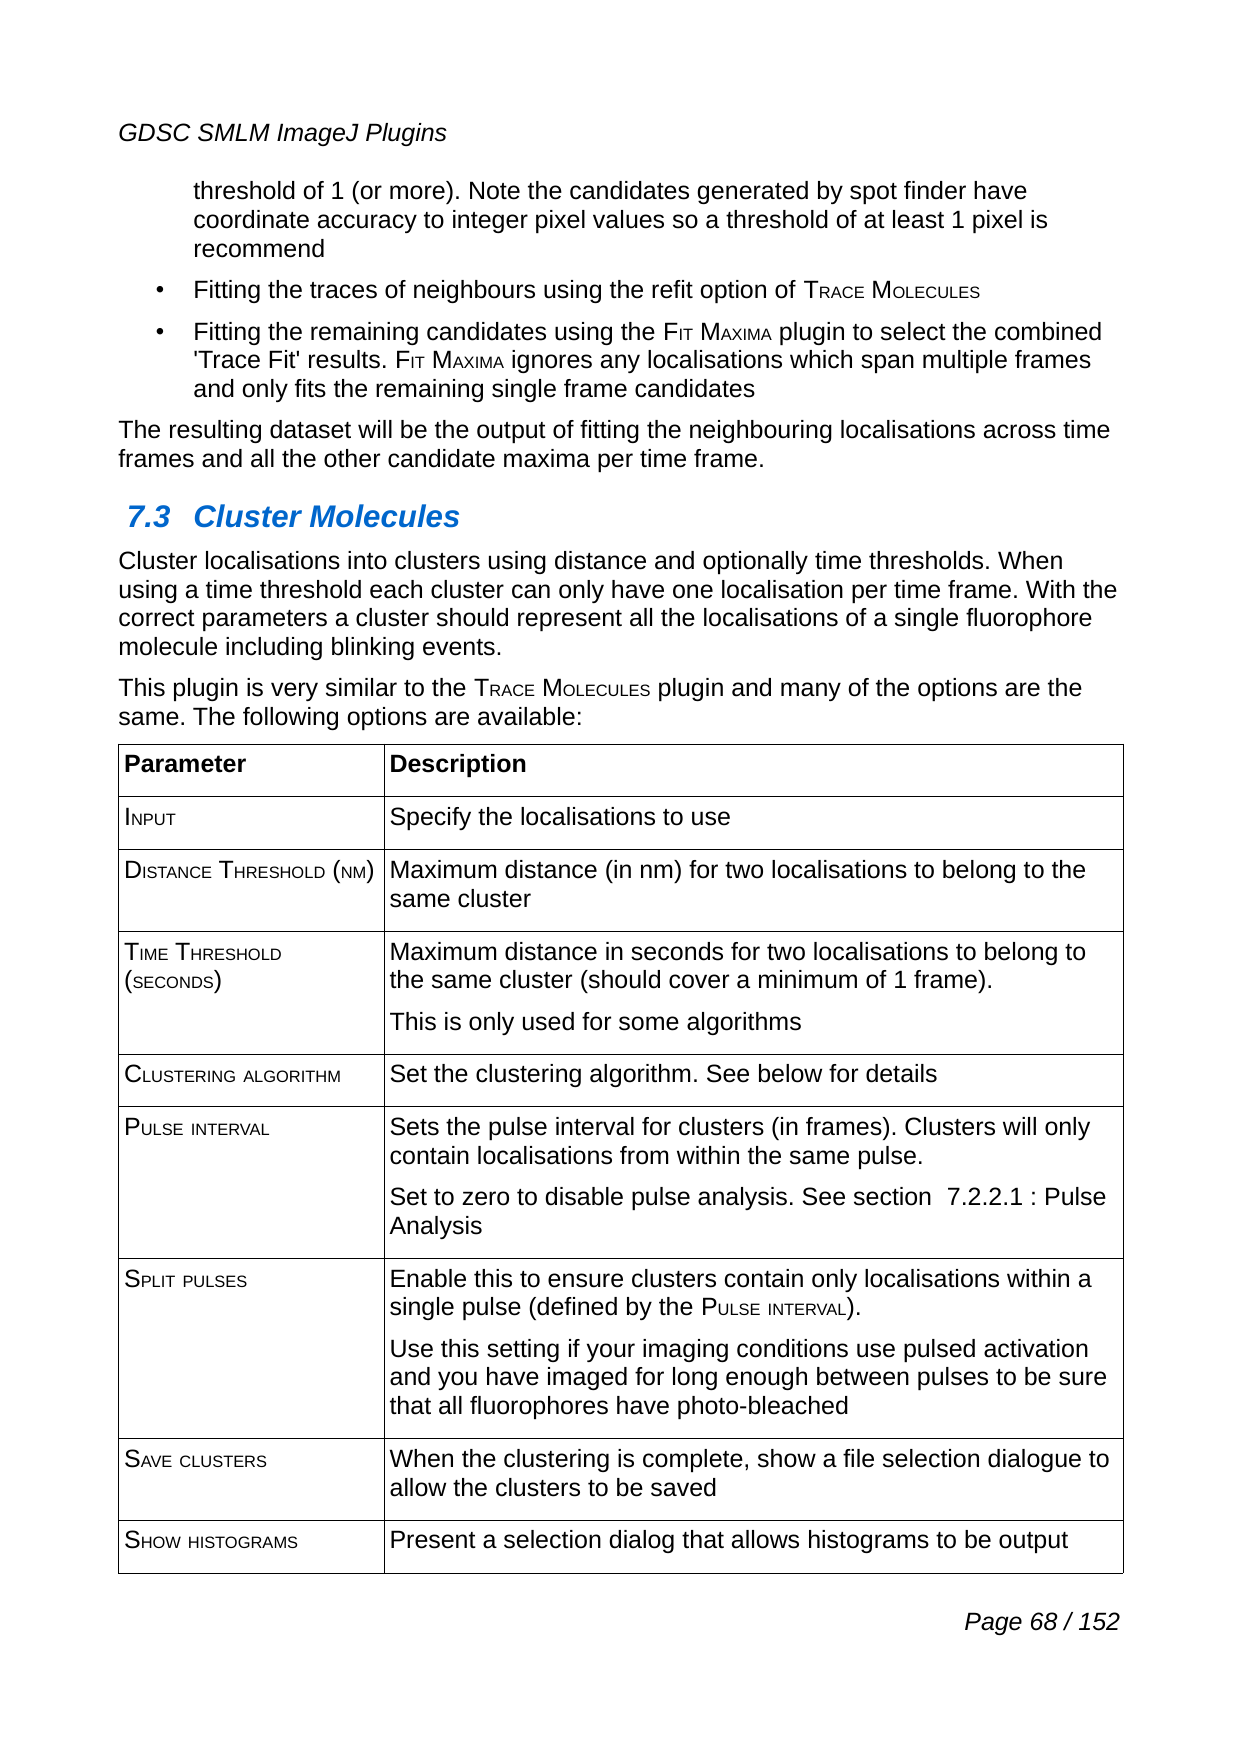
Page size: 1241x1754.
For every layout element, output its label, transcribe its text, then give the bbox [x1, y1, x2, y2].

table_cell When the clustering is complete, show a file selection dialogue to allow the clusters to be saved [385, 1439, 1123, 1520]
table_cell Sets the pulse interval for clusters (in frames). Clusters will only contain localisations from within the same pulse. Set to zero to disable pulse analysis. See section 7.2.2.1: Pulse Analysis [385, 1107, 1123, 1258]
table_header Parameter [119, 745, 384, 796]
list Fitting the remaining candidates using the Fit Maxima plugin to select the combined 'Trace Fit' results. Fit Maxima ignores any localisations which span multiple frames and only fits the remaining single frame candidates [156, 316, 1122, 403]
table_cell Maximum distance (in nm) for two localisations to belong to the same cluster [385, 850, 1123, 931]
table_cell Specify the localisations to use [385, 797, 1123, 849]
text This plugin is very similar to the Trace Molecules plugin and many of the options are the same. The following options are available: [118, 673, 1122, 731]
table_cell Enable this to ensure clusters contain only localisations within a single pulse (defined by the Pulse interval). Use this setting if your imaging conditions use pulsed activation and you have imaged for long enough between pulses to be sure that all fluorophores have photo-bleached [385, 1259, 1123, 1438]
table_cell Clustering algorithm [119, 1055, 384, 1106]
table_cell Time Threshold (seconds) [119, 932, 384, 1053]
table_cell Pulse interval [119, 1107, 384, 1258]
list Fitting the traces of neighbours using the refit option of Trace Molecules [156, 275, 1122, 304]
table_cell Distance Threshold (nm) [119, 850, 384, 931]
table_cell Input [119, 797, 384, 849]
table_cell Maximum distance in seconds for two localisations to belong to the same cluster (should cover a minimum of 1 frame). This is only used for some algorithms [385, 932, 1123, 1053]
table_cell Split pulses [119, 1259, 384, 1438]
table_cell Show histograms [119, 1521, 384, 1572]
text Cluster localisations into clusters using distance and optionally time thresholds. When using a time threshold each cluster can only have one localisation per time frame. With the correct parameters a cluster should represent all the localisations of a single fluorophore molecule including blinking events. [118, 546, 1122, 661]
table_cell Set the clustering algorithm. See below for details [385, 1055, 1123, 1106]
subtitle Cluster Molecules [118, 498, 1122, 533]
table_cell Present a selection dialog that allows histograms to be output [385, 1521, 1123, 1572]
text The resulting dataset will be the output of fitting the neighbouring localisations across time frames and all the other candidate maxima per time frame. [118, 415, 1122, 473]
table_cell Save clusters [119, 1439, 384, 1520]
table_header Description [385, 745, 1123, 796]
list threshold of 1 (or more). Note the candidates generated by spot finder have coordinate accuracy to integer pixel values so a threshold of at least 1 pixel is recommend [156, 176, 1122, 263]
